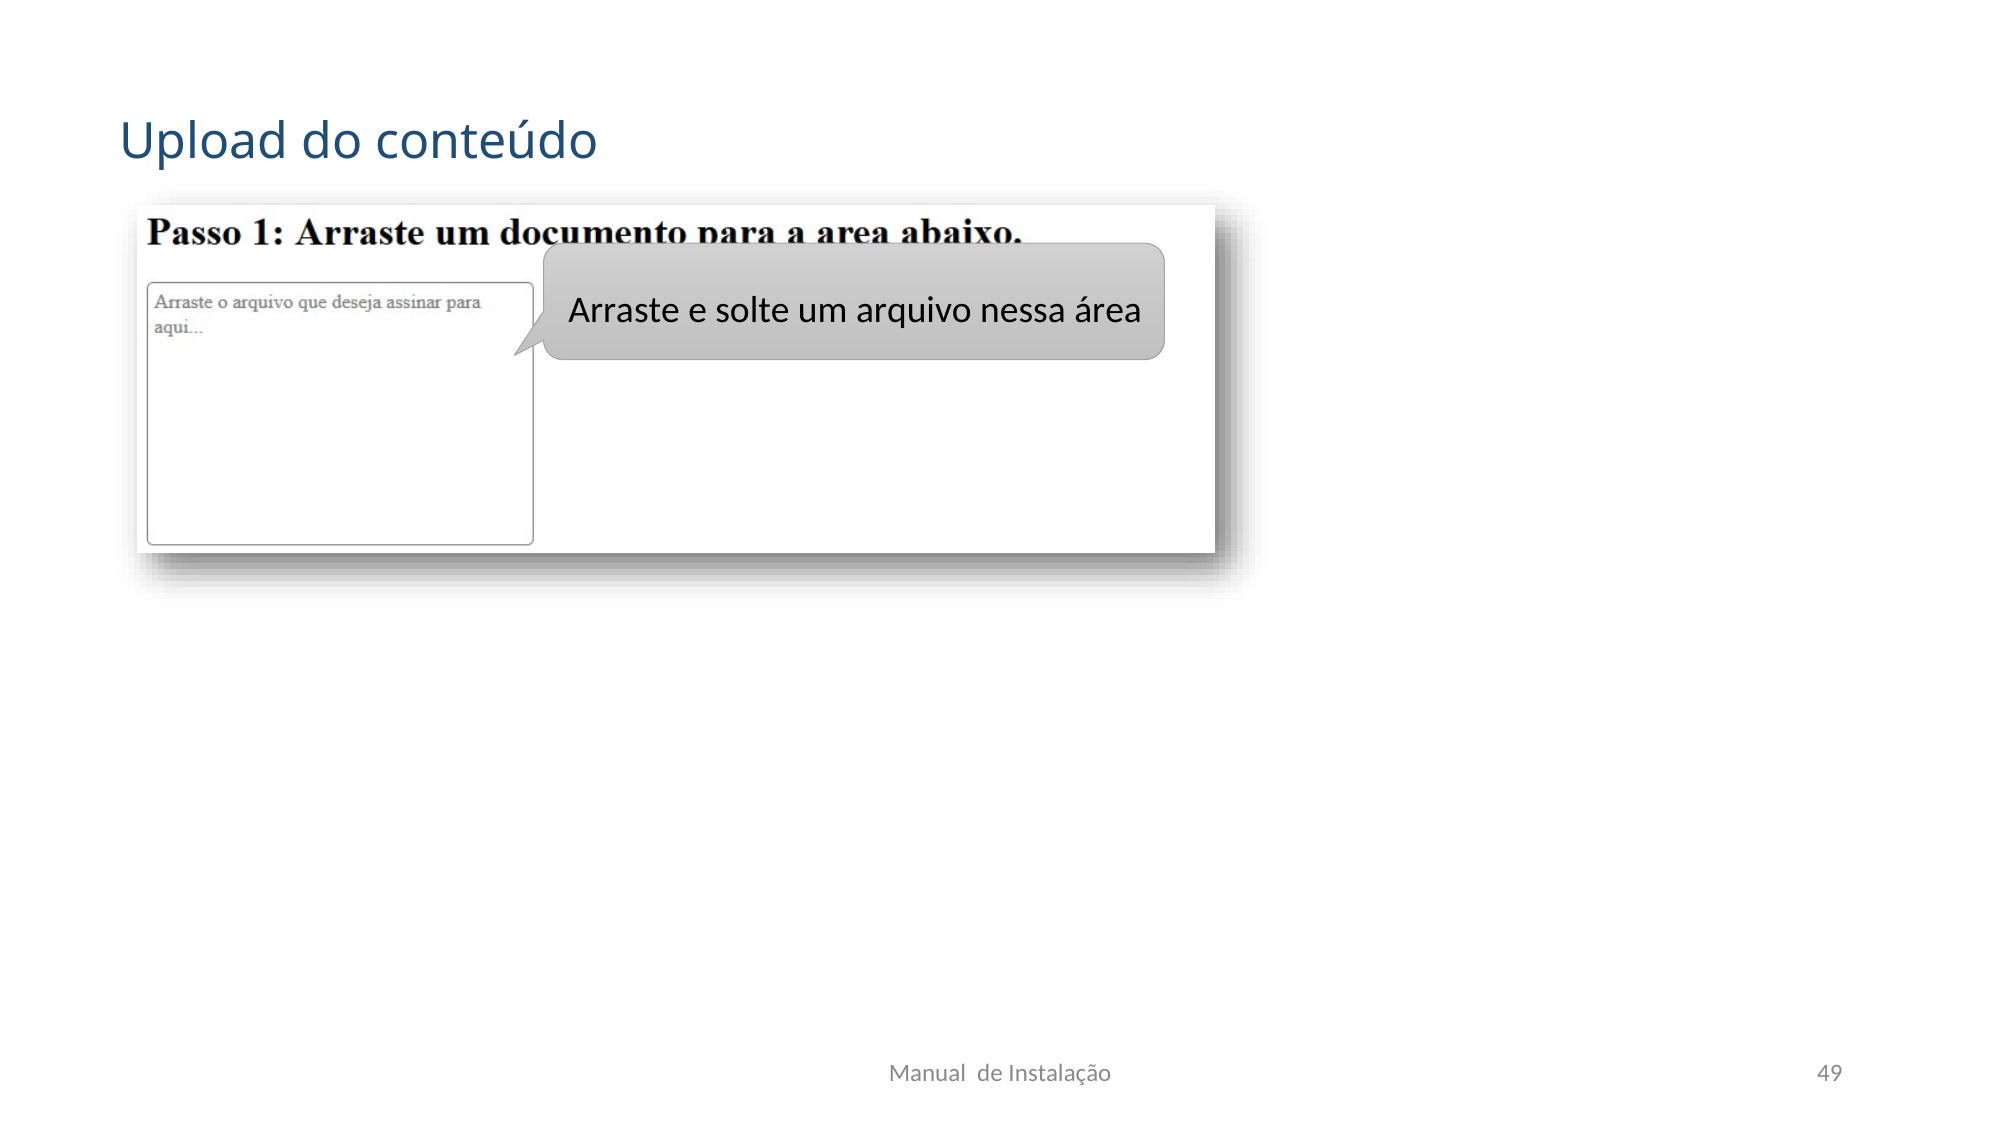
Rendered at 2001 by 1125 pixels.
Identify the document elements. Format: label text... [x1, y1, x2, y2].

subtitle Upload do conteúdo [119, 106, 1842, 174]
